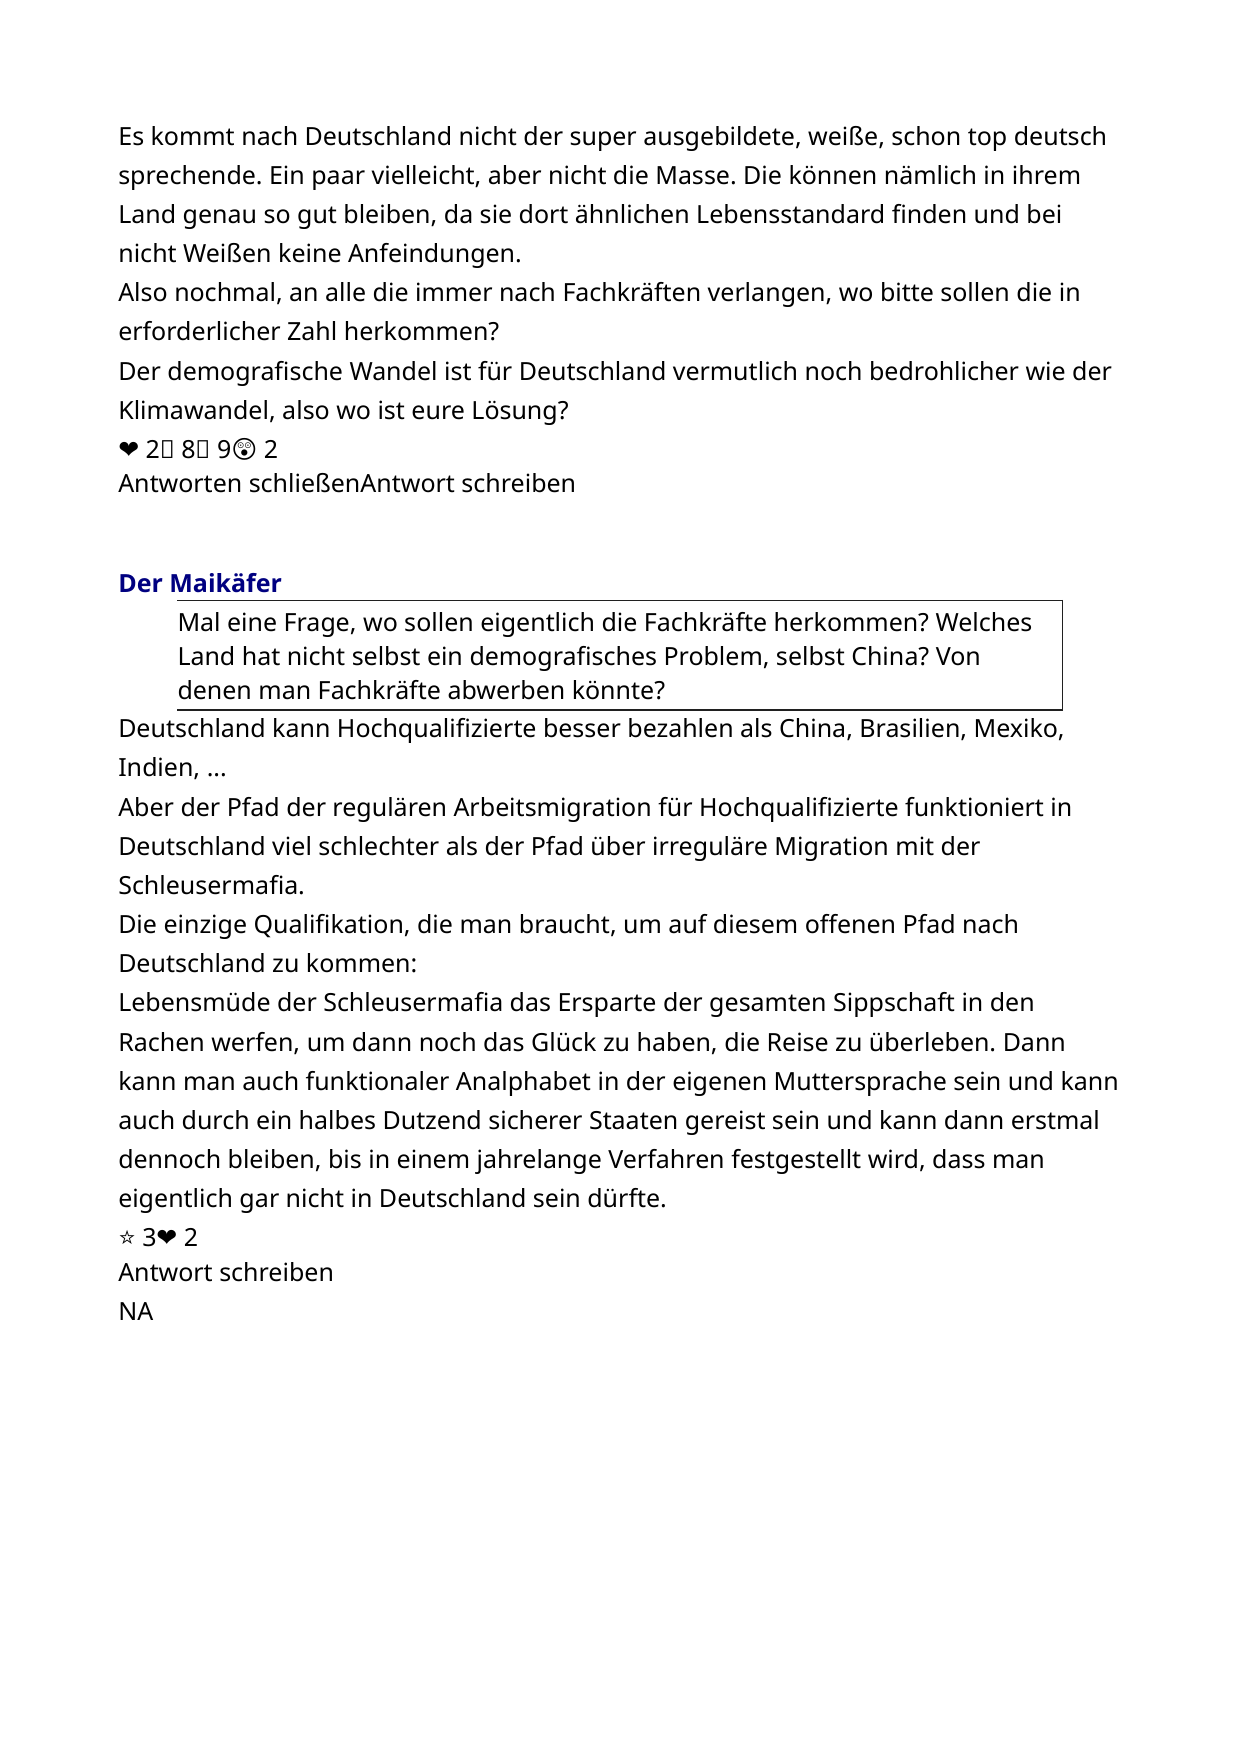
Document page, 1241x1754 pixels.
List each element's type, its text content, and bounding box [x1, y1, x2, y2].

text ⭐️ 3❤️ 2 [118, 1220, 1122, 1254]
text Mal eine Frage, wo sollen eigentlich die Fachkräfte herkommen? Welches Land hat nicht selbst ein demografisches Problem, selbst China? Von denen man Fachkräfte abwerben könnte? [177, 601, 1062, 709]
subtitle Der Maikäfer [118, 566, 1122, 600]
text Die einzige Qualifikation, die man braucht, um auf diesem offenen Pfad nach Deutschland zu kommen: [118, 907, 1122, 980]
text Es kommt nach Deutschland nicht der super ausgebildete, weiße, schon top deutsch sprechende. Ein paar vielleicht, aber nicht die Masse. Die können nämlich in ihrem Land genau so gut bleiben, da sie dort ähnlichen Lebensstandard finden und bei nicht Weißen keine Anfeindungen. [118, 118, 1122, 270]
text Antworten schließenAntwort schreiben [118, 466, 1122, 499]
text Der demografische Wandel ist für Deutschland vermutlich noch bedrohlicher wie der Klimawandel, also wo ist eure Lösung? [118, 353, 1122, 426]
text ❤️ 2🙁 8🤨 9😲 2 [118, 431, 1122, 466]
text Deutschland kann Hochqualifizierte besser bezahlen als China, Brasilien, Mexiko, Indien, ... [118, 711, 1122, 784]
text Lebensmüde der Schleusermafia das Ersparte der gesamten Sippschaft in den Rachen werfen, um dann noch das Glück zu haben, die Reise zu überleben. Dann kann man auch funktionaler Analphabet in der eigenen Muttersprache sein und kann auch durch ein halbes Dutzend sicherer Staaten gereist sein und kann dann erstmal dennoch bleiben, bis in einem jahrelange Verfahren festgestellt wird, dass man eigentlich gar nicht in Deutschland sein dürfte. [118, 985, 1122, 1215]
text Also nochmal, an alle die immer nach Fachkräften verlangen, wo bitte sollen die in erforderlicher Zahl herkommen? [118, 275, 1122, 348]
text Aber der Pfad der regulären Arbeitsmigration für Hochqualifizierte funktioniert in Deutschland viel schlechter als der Pfad über irreguläre Migration mit der Schleusermafia. [118, 789, 1122, 902]
text NA [118, 1293, 1122, 1327]
text Antwort schreiben [118, 1254, 1122, 1288]
